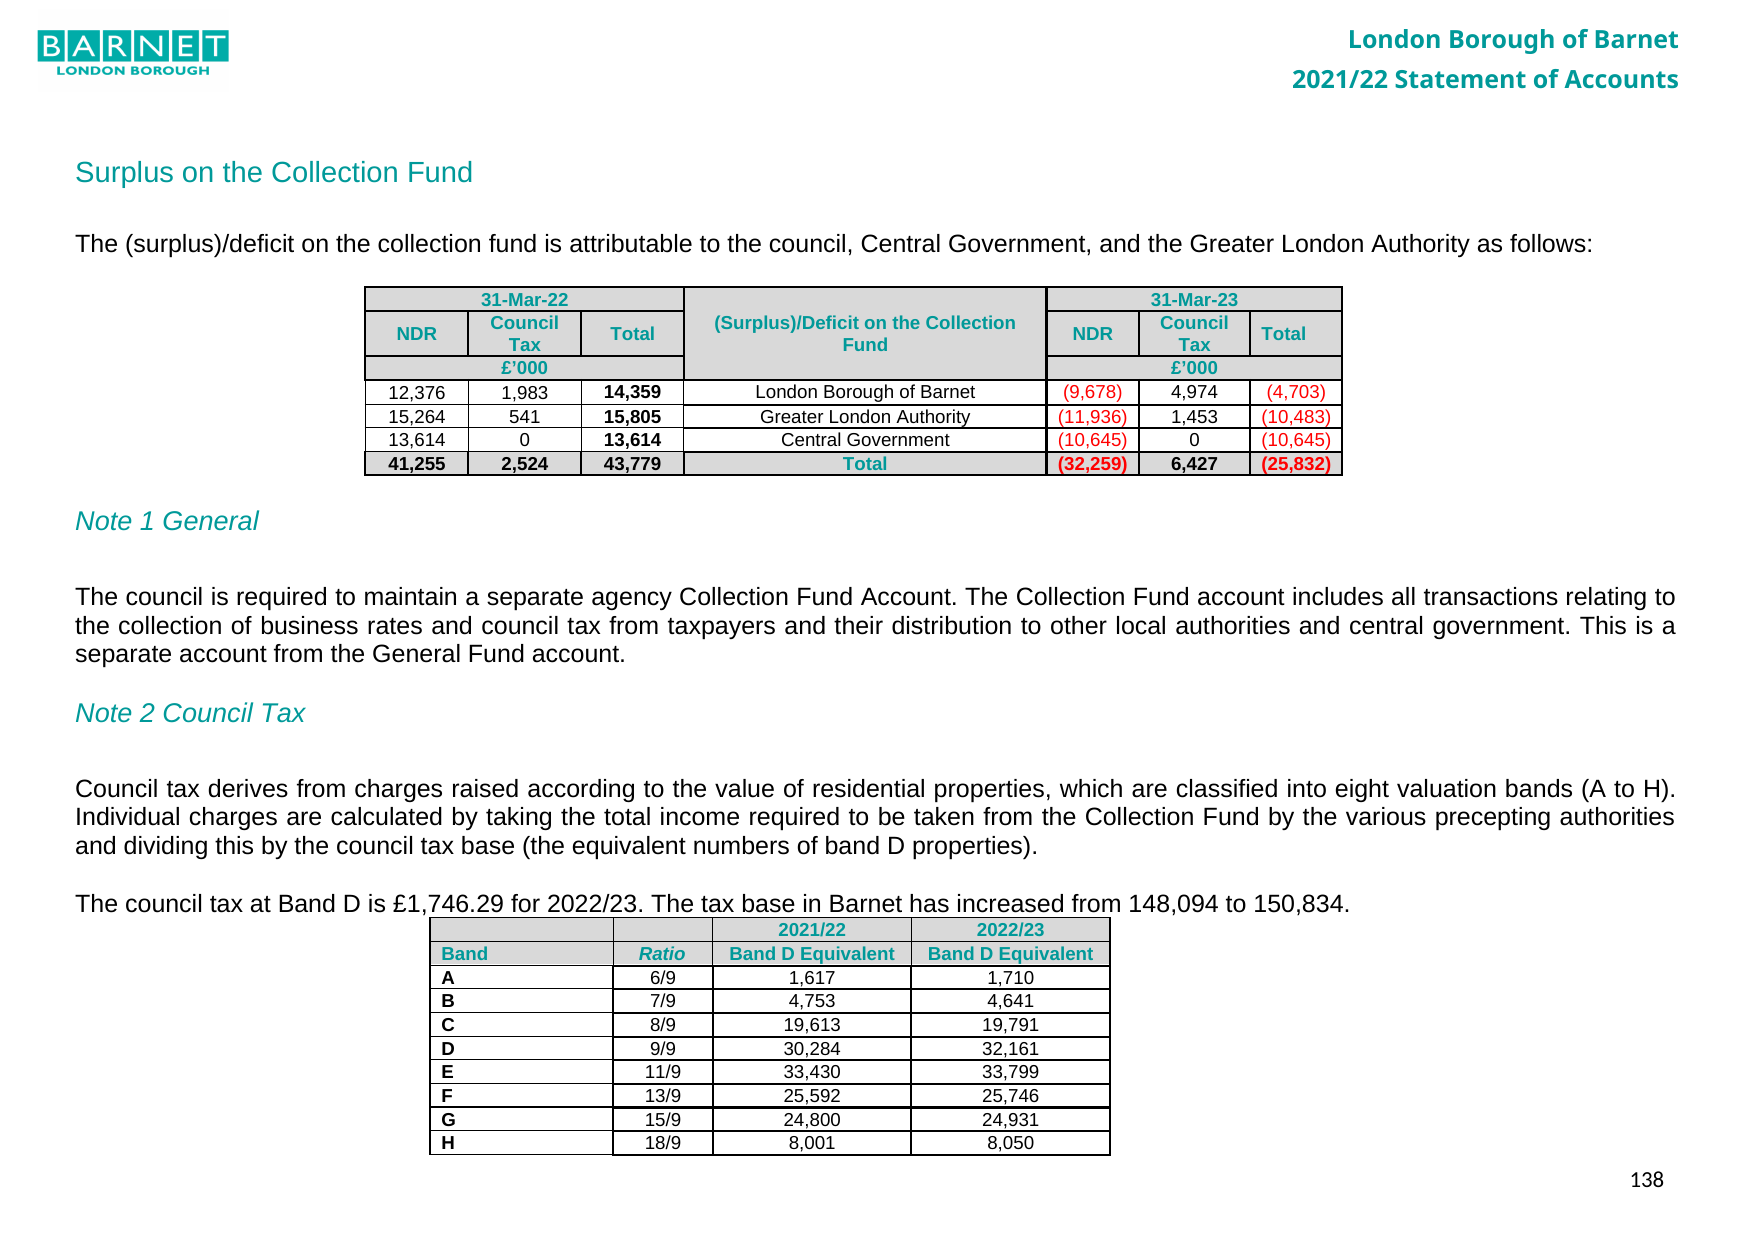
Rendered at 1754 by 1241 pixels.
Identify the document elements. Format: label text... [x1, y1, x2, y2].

table_cell 9/9 [614, 1038, 712, 1059]
table_cell 33,430 [714, 1061, 910, 1083]
table_cell (10,645) [1251, 429, 1341, 451]
table_cell F [431, 1084, 612, 1106]
table_cell 8,001 [714, 1132, 910, 1154]
table_cell 2,524 [469, 452, 580, 474]
table_cell 4,641 [912, 990, 1109, 1012]
table_cell 43,779 [582, 452, 683, 474]
table_cell 0 [469, 428, 581, 451]
table_cell 15/9 [614, 1109, 712, 1130]
table_cell (32,259) [1048, 453, 1138, 474]
table_cell Band D Equivalent [713, 942, 911, 964]
table_cell 6/9 [614, 967, 712, 988]
table_cell 8,050 [912, 1132, 1109, 1154]
table_cell 13,614 [582, 428, 683, 451]
table_cell (10,483) [1251, 406, 1341, 427]
table_cell 33,799 [912, 1061, 1109, 1083]
table_cell Total [685, 453, 1045, 474]
table_cell 15,264 [366, 405, 468, 427]
table_header [614, 918, 712, 941]
table_cell 24,800 [714, 1109, 910, 1130]
subtitle Surplus on the Collection Fund [75, 154, 1679, 188]
table_header [431, 918, 613, 941]
table_cell 41,255 [366, 452, 467, 474]
table_cell 1,983 [469, 381, 581, 403]
subtitle Note 1 General [75, 505, 1679, 536]
subtitle Note 2 Council Tax [75, 697, 1679, 728]
table_cell 4,753 [714, 990, 910, 1012]
table_cell 11/9 [614, 1061, 712, 1083]
table_cell 30,284 [714, 1038, 910, 1059]
table_cell 8/9 [614, 1014, 712, 1036]
text The council tax at Band D is £1,746.29 for 2022/23. The tax base in Barnet has increased from 148,094 to 150,834. [75, 888, 1679, 917]
table_cell 12,376 [366, 381, 468, 403]
table_cell £’000 [366, 357, 683, 379]
table_cell Council Tax [469, 312, 580, 355]
table_cell B [431, 989, 612, 1012]
table_cell 13/9 [614, 1085, 712, 1106]
table_cell G [431, 1108, 612, 1130]
table_cell Band [431, 942, 613, 964]
table_cell Greater London Authority [684, 406, 1045, 427]
table_cell 15,805 [582, 405, 683, 427]
table_cell Total [1251, 312, 1341, 355]
table_cell (9,678) [1048, 381, 1138, 403]
table_cell Central Government [684, 429, 1045, 451]
table_cell (11,936) [1048, 406, 1138, 427]
table_cell 13,614 [366, 428, 468, 451]
table_cell Council Tax [1140, 312, 1249, 355]
table_cell 1,710 [912, 967, 1109, 988]
table_cell 18/9 [614, 1132, 712, 1154]
table_cell 24,931 [912, 1109, 1109, 1130]
table_cell NDR [1048, 312, 1138, 355]
table_cell 32,161 [912, 1038, 1109, 1059]
table_cell 1,617 [714, 967, 910, 988]
table_cell Ratio [614, 942, 712, 964]
table_cell H [431, 1131, 612, 1154]
table_cell 4,974 [1140, 381, 1249, 403]
table_cell (10,645) [1048, 429, 1138, 451]
table_cell Band D Equivalent [912, 942, 1109, 964]
table_cell 25,592 [714, 1085, 910, 1106]
table_cell 25,746 [912, 1085, 1109, 1106]
table_cell 7/9 [614, 990, 712, 1012]
table_cell 0 [1140, 429, 1249, 451]
table_cell 1,453 [1140, 406, 1249, 427]
table_cell 6,427 [1140, 453, 1249, 474]
table_cell 14,359 [582, 381, 683, 403]
table_cell D [431, 1037, 612, 1059]
table_header (Surplus)/Deficit on the Collection Fund [685, 288, 1045, 379]
table_cell E [431, 1060, 612, 1083]
table_cell £’000 [1048, 357, 1341, 379]
table_cell Total [582, 312, 683, 355]
table_cell (4,703) [1251, 381, 1341, 403]
table_cell A [431, 966, 612, 988]
table_cell C [431, 1013, 612, 1036]
table_cell London Borough of Barnet [684, 381, 1045, 403]
table_header 2021/22 [713, 918, 911, 941]
table_cell 19,613 [714, 1014, 910, 1036]
text The council is required to maintain a separate agency Collection Fund Account. The Collection Fund account includes all transactions relating to the collection of business rates and council tax from taxpayers and their distribution to other local authorities and central government. This is a separate account from the General Fund account. [75, 582, 1679, 668]
text The (surplus)/deficit on the collection fund is attributable to the council, Central Government, and the Greater London Authority as follows: [75, 229, 1679, 257]
table_header 31-Mar-23 [1048, 288, 1341, 310]
text Council tax derives from charges raised according to the value of residential properties, which are classified into eight valuation bands (A to H). Individual charges are calculated by taking the total income required to be taken from the Collection Fund by the various precepting authorities and dividing this by the council tax base (the equivalent numbers of band D properties). [75, 773, 1679, 860]
table_cell 19,791 [912, 1014, 1109, 1036]
table_cell (25,832) [1251, 453, 1341, 474]
table_header 2022/23 [912, 918, 1109, 941]
table_header 31-Mar-22 [366, 288, 683, 310]
table_cell 541 [469, 405, 581, 427]
table_cell NDR [366, 312, 467, 355]
